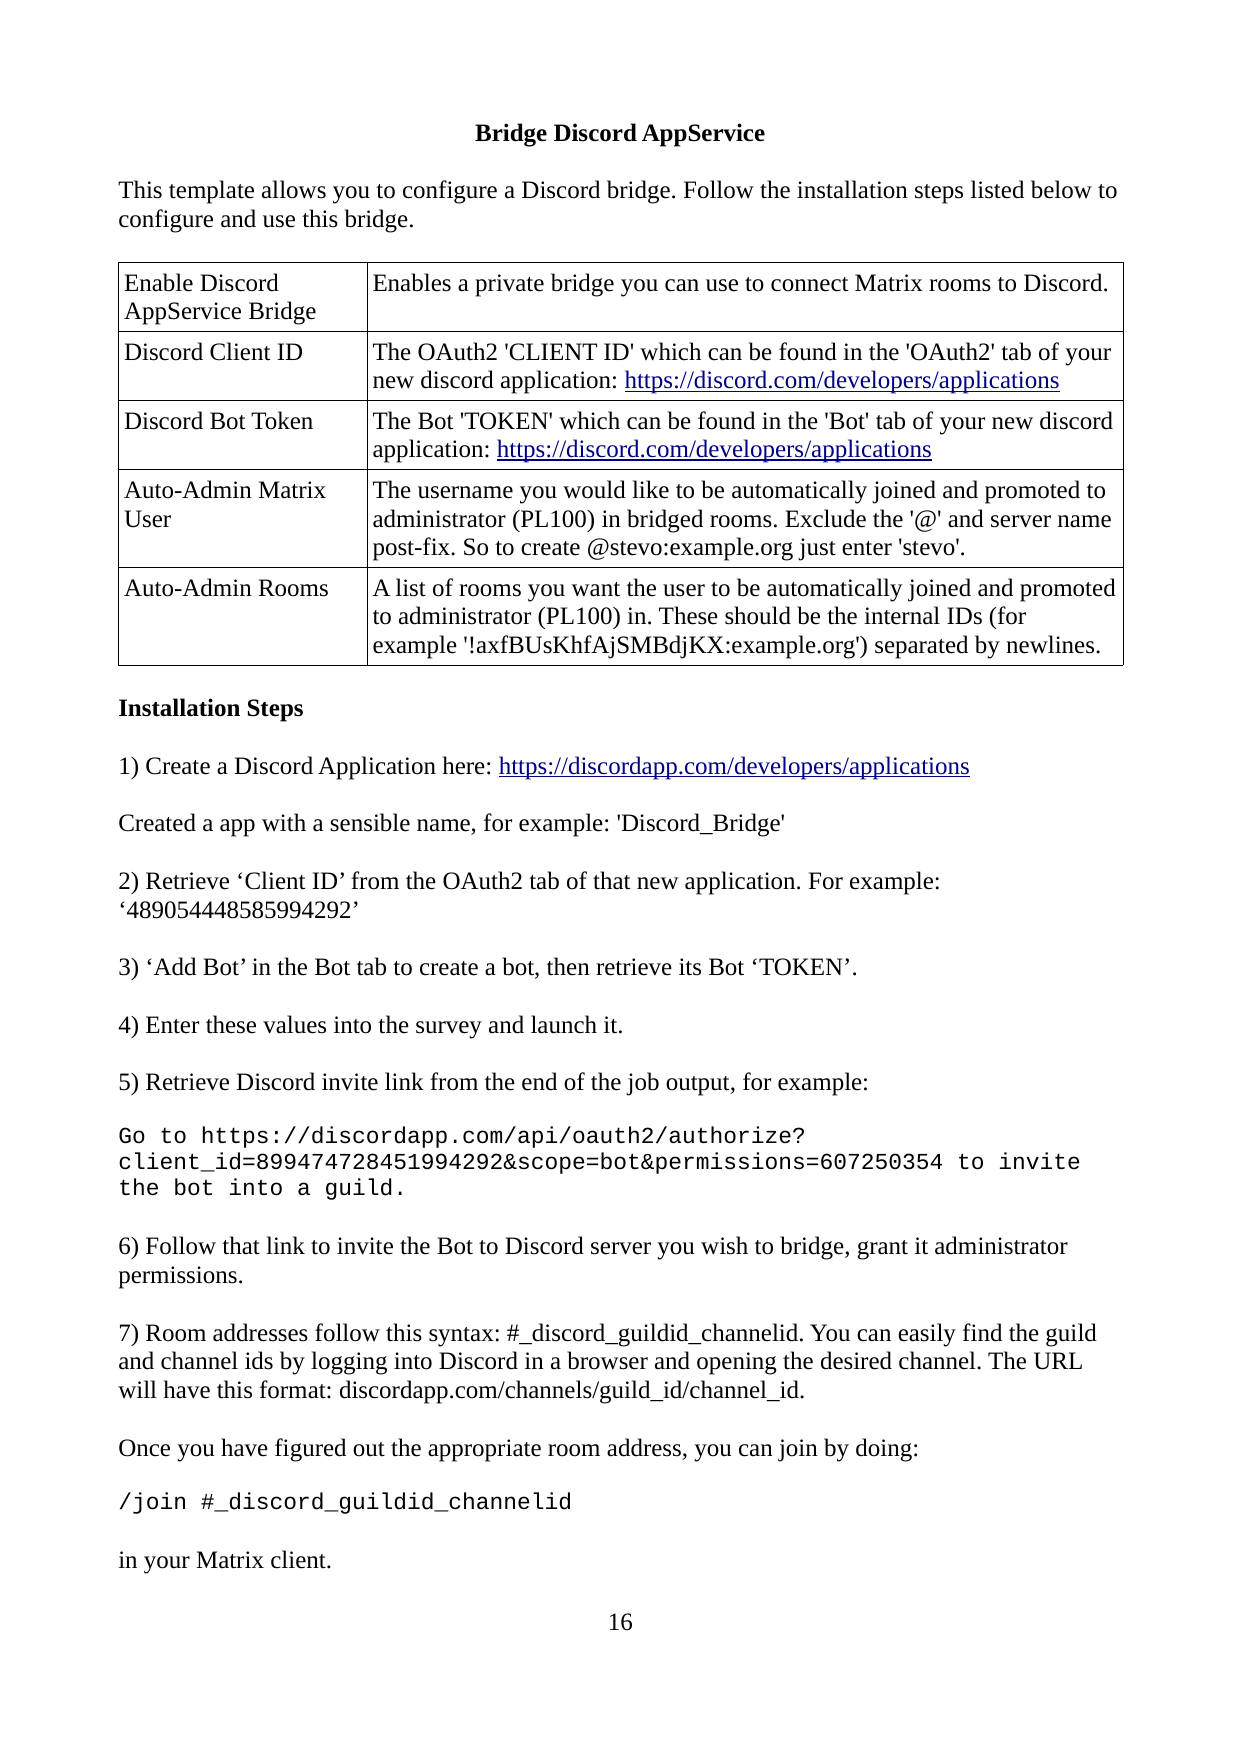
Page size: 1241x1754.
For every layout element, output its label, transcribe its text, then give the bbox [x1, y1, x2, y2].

text Go to https://discordapp.com/api/oauth2/authorize?client_id=899474728451994292&scope=bot&permissions=607250354 to invite the bot into a guild. [118, 1125, 1122, 1203]
table_header Enable Discord AppService Bridge [119, 263, 367, 331]
text 7) Room addresses follow this syntax: #_discord_guildid_channelid. You can easily find the guild and channel ids by logging into Discord in a browser and opening the desired channel. The URL will have this format: discordapp.com/channels/guild_id/channel_id. [118, 1318, 1122, 1404]
text 1) Create a Discord Application here: https://discordapp.com/developers/applications [118, 751, 1122, 780]
table_cell The username you would like to be automatically joined and promoted to administrator (PL100) in bridged rooms. Exclude the '@' and server name post-fix. So to create @stevo:example.org just enter 'stevo'. [368, 470, 1123, 567]
text This template allows you to configure a Discord bridge. Follow the installation steps listed below to configure and use this bridge. [118, 176, 1122, 233]
table_cell Auto-Admin Rooms [119, 568, 367, 665]
text Bridge Discord AppService [118, 118, 1122, 147]
table_cell Discord Client ID [119, 332, 367, 400]
table_header Enables a private bridge you can use to connect Matrix rooms to Discord. [368, 263, 1123, 331]
text 3) ‘Add Bot’ in the Bot tab to create a bot, then retrieve its Bot ‘TOKEN’. [118, 952, 1122, 981]
table_cell Auto-Admin Matrix User [119, 470, 367, 567]
table_cell The Bot 'TOKEN' which can be found in the 'Bot' tab of your new discord application: https://discord.com/developers/applications [368, 401, 1123, 469]
text 4) Enter these values into the survey and launch it. [118, 1010, 1122, 1038]
text 5) Retrieve Discord invite link from the end of the job output, for example: [118, 1067, 1122, 1096]
text Created a app with a sensible name, for example: 'Discord_Bridge' [118, 808, 1122, 837]
table_cell The OAuth2 'CLIENT ID' which can be found in the 'OAuth2' tab of your new discord application: https://discord.com/developers/applications [368, 332, 1123, 400]
text 2) Retrieve ‘Client ID’ from the OAuth2 tab of that new application. For example: ‘489054448585994292’ [118, 866, 1122, 923]
table_cell Discord Bot Token [119, 401, 367, 469]
table_cell A list of rooms you want the user to be automatically joined and promoted to administrator (PL100) in. These should be the internal IDs (for example '!axfBUsKhfAjSMBdjKX:example.org') separated by newlines. [368, 568, 1123, 665]
text Installation Steps [118, 693, 1122, 722]
text Once you have figured out the appropriate room address, you can join by doing: /join #_discord_guildid_channelid in your Matrix client. [118, 1433, 1122, 1573]
text 6) Follow that link to invite the Bot to Discord server you wish to bridge, grant it administrator permissions. [118, 1231, 1122, 1289]
